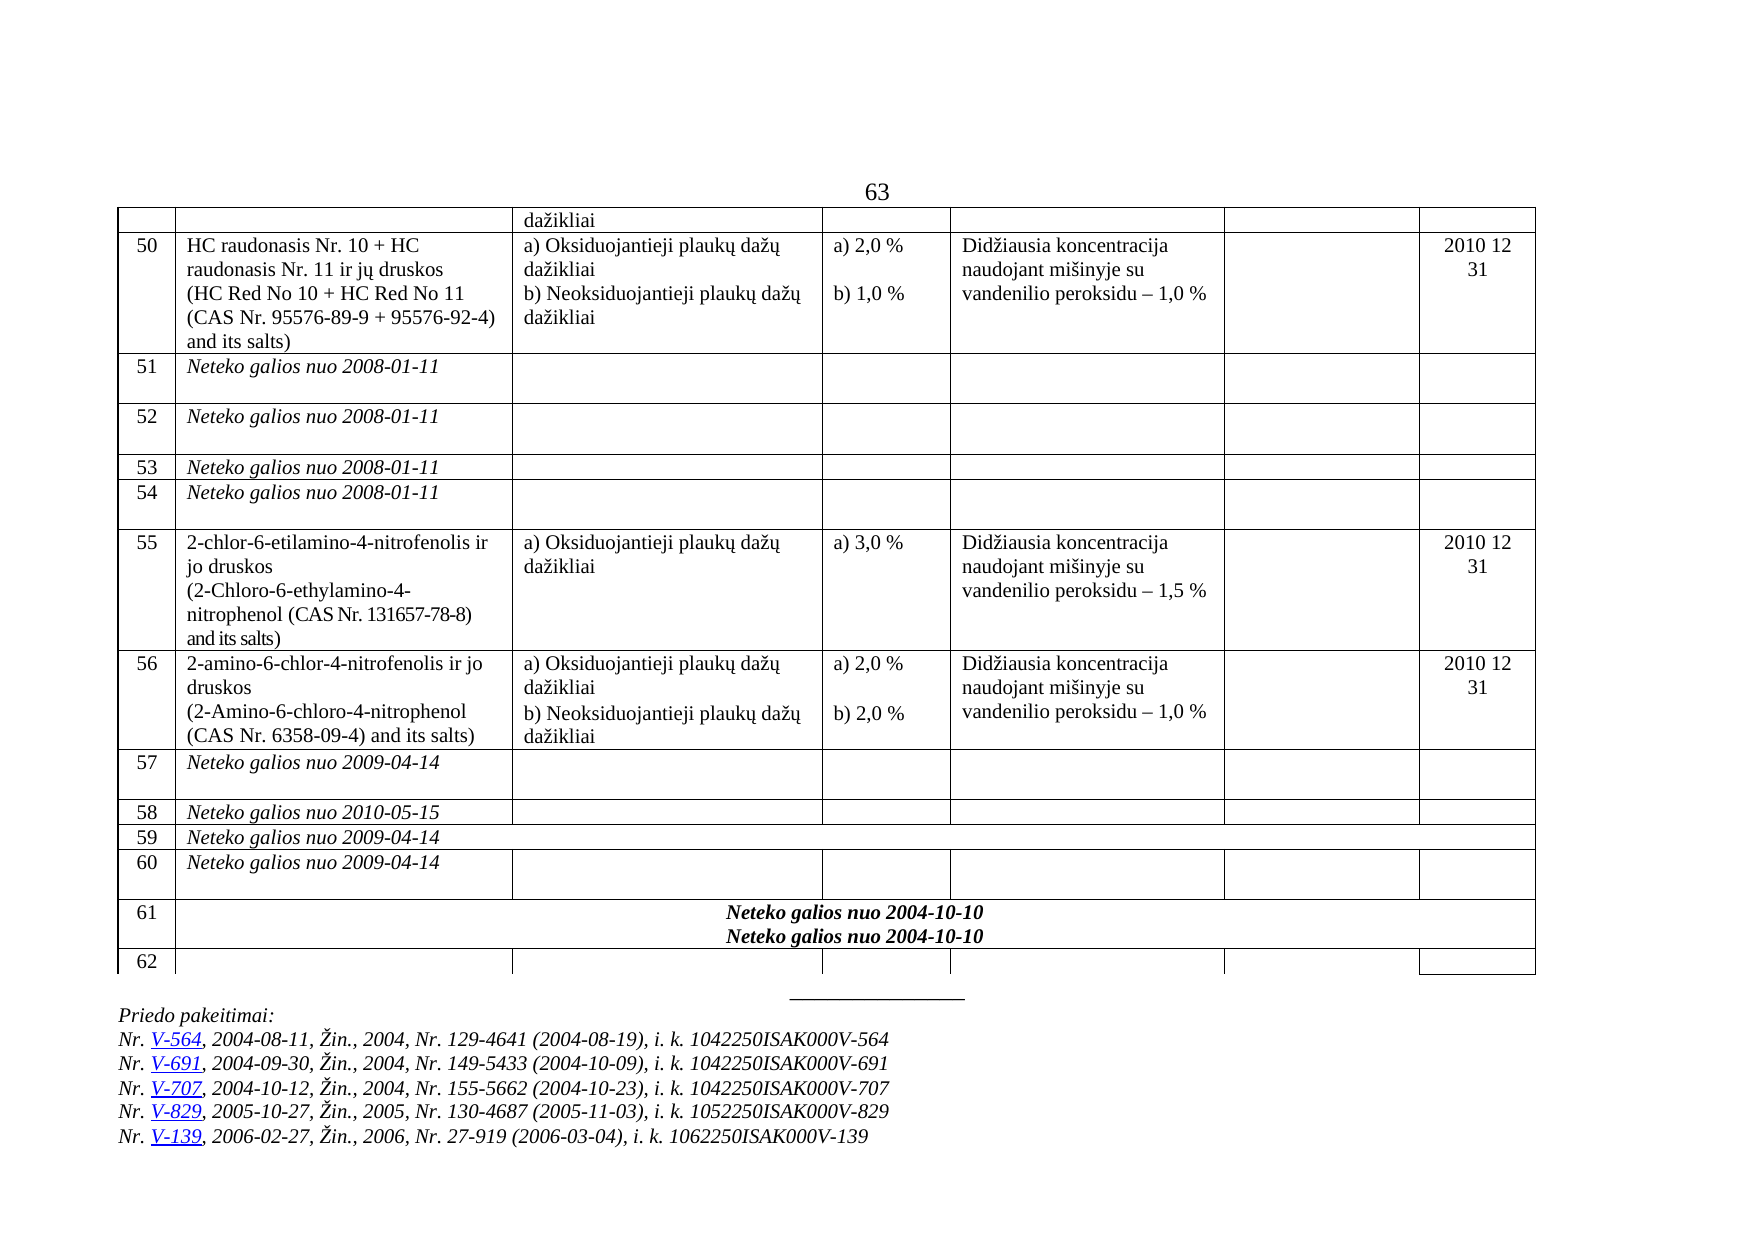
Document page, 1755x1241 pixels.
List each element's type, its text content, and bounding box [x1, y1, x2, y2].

table_cell [1225, 233, 1419, 353]
table_cell [513, 874, 822, 899]
table_cell [1225, 480, 1419, 529]
text Nr. V-829, 2005-10-27, Žin., 2005, Nr. 130-4687 (2005-11-03), i. k. 1052250ISAK000V-829 [118, 1099, 1636, 1123]
text Nr. V-691, 2004-09-30, Žin., 2004, Nr. 149-5433 (2004-10-09), i. k. 1042250ISAK000V-691 [118, 1051, 1636, 1075]
table_cell [119, 208, 175, 232]
table_cell [513, 504, 822, 529]
table_cell [1225, 800, 1419, 824]
table_cell 2010 12 31 [1420, 651, 1535, 748]
table_cell 61 [119, 900, 175, 924]
table_cell [1420, 208, 1535, 232]
table_cell [119, 699, 175, 748]
table_cell [951, 480, 1224, 529]
table_cell [1420, 949, 1535, 973]
table_cell [1225, 208, 1419, 232]
table_cell [513, 774, 822, 799]
table_cell [951, 404, 1224, 453]
table_cell [1225, 850, 1419, 899]
table_cell [513, 429, 822, 453]
text Nr. V-707, 2004-10-12, Žin., 2004, Nr. 155-5662 (2004-10-23), i. k. 1042250ISAK000V-707 [118, 1075, 1636, 1099]
table_cell Neteko galios nuo 2008-01-11 [176, 480, 512, 529]
table_cell [1225, 530, 1419, 650]
table_cell Neteko galios nuo 2009-04-14 [176, 750, 512, 799]
table_cell 57 [119, 750, 175, 799]
table_cell [951, 208, 1224, 232]
table_cell a) 2,0 % [823, 651, 950, 699]
table_cell [1225, 455, 1419, 479]
table_cell Neteko galios nuo 2004-10-10 [176, 924, 1535, 948]
table_cell [823, 949, 950, 973]
table_cell [823, 480, 950, 504]
table_cell [1420, 774, 1535, 799]
table_cell [823, 455, 950, 479]
text Nr. V-564, 2004-08-11, Žin., 2004, Nr. 129-4641 (2004-08-19), i. k. 1042250ISAK000V-564 [118, 1027, 1636, 1051]
table_cell [951, 354, 1224, 403]
table_cell [823, 354, 950, 378]
table_cell Neteko galios nuo 2009-04-14 [176, 850, 512, 899]
table_cell [823, 850, 950, 874]
text Nr. V-139, 2006-02-27, Žin., 2006, Nr. 27-919 (2006-03-04), i. k. 1062250ISAK000V-139 [118, 1123, 1636, 1148]
table_cell [823, 404, 950, 428]
table_cell [951, 850, 1224, 899]
table_cell [513, 750, 822, 774]
table_cell [1420, 404, 1535, 453]
table_cell [1420, 800, 1535, 824]
table_cell HC raudonasis Nr. 10 + HC raudonasis Nr. 11 ir jų druskos (HC Red No 10 + HC Red No 11 (CAS Nr. 95576-89-9 + 95576-92-4) and its salts) [176, 233, 512, 353]
table_cell Neteko galios nuo 2008-01-11 [176, 404, 512, 453]
table_cell [1420, 750, 1535, 774]
table_cell 52 [119, 404, 175, 453]
table_cell 2-amino-6-chlor-4-nitrofenolis ir jo druskos (2-Amino-6-chloro-4-nitrophenol (CAS Nr. 6358-09-4) and its salts) [176, 651, 512, 748]
table_cell [1225, 404, 1419, 453]
table_cell 59 [119, 825, 175, 849]
table_cell [513, 404, 822, 428]
table_cell Neteko galios nuo 2010-05-15 [176, 800, 512, 824]
table_cell a) Oksiduojantieji plaukų dažų dažikliai [513, 651, 822, 699]
table_cell [513, 455, 822, 479]
table_cell [951, 750, 1224, 799]
table_cell [1225, 354, 1419, 403]
table_cell [1420, 354, 1535, 403]
table_cell [1225, 651, 1419, 748]
table_cell [951, 800, 1224, 824]
table_cell [823, 504, 950, 529]
table_cell [951, 949, 1224, 973]
table_cell 60 [119, 850, 175, 899]
table_cell a) Oksiduojantieji plaukų dažų dažikliai [513, 530, 822, 578]
table_cell [951, 455, 1224, 479]
table_cell 53 [119, 455, 175, 479]
table_cell [823, 800, 950, 824]
table_cell 58 [119, 800, 175, 824]
table_cell Neteko galios nuo 2008-01-11 [176, 354, 512, 403]
table_cell [1420, 480, 1535, 529]
table_cell Neteko galios nuo 2009-04-14 [176, 825, 1535, 849]
table_cell [513, 850, 822, 874]
table_cell [513, 354, 822, 378]
table_cell 2-chlor-6-etilamino-4-nitrofenolis ir jo druskos (2-Chloro-6-ethylamino-4-nitrophenol (CAS Nr. 131657-78-8) and its salts) [176, 530, 512, 650]
table_cell [119, 924, 175, 948]
table_cell a) 3,0 % [823, 530, 950, 578]
table_cell [513, 800, 822, 824]
table_cell [513, 949, 822, 973]
table_cell [513, 378, 822, 403]
table_cell 51 [119, 354, 175, 403]
table_cell [823, 750, 950, 774]
table_cell 62 [119, 949, 175, 973]
table_cell Didžiausia koncentracija naudojant mišinyje su vandenilio peroksidu – 1,0 % [951, 651, 1224, 748]
table_cell [176, 949, 512, 973]
table_cell a) 2,0 % b) 1,0 % [823, 233, 950, 353]
table_cell [1420, 850, 1535, 899]
table_cell dažikliai [513, 208, 822, 232]
table_cell [823, 578, 950, 650]
table_cell b) Neoksiduojantieji plaukų dažų dažikliai [513, 699, 822, 748]
table_cell 55 [119, 530, 175, 650]
table_cell [823, 874, 950, 899]
text Priedo pakeitimai: [118, 1003, 1636, 1027]
table_cell 2010 12 31 [1420, 530, 1535, 650]
table_cell [513, 578, 822, 650]
table_cell Neteko galios nuo 2004-10-10 [176, 900, 1535, 924]
table_cell [1225, 750, 1419, 774]
table_cell 2010 12 31 [1420, 233, 1535, 353]
table_cell [823, 378, 950, 403]
table_cell 56 [119, 651, 175, 699]
table_cell [1225, 949, 1419, 973]
table_cell [513, 480, 822, 504]
table_cell [823, 774, 950, 799]
text ______________ [118, 974, 1636, 1003]
table_cell [823, 429, 950, 453]
table_cell [176, 208, 512, 232]
table_cell 54 [119, 480, 175, 529]
table_cell Didžiausia koncentracija naudojant mišinyje su vandenilio peroksidu – 1,0 % [951, 233, 1224, 353]
table_cell [1225, 774, 1419, 799]
table_cell [1420, 455, 1535, 479]
table_cell b) 2,0 % [823, 699, 950, 748]
table_cell a) Oksiduojantieji plaukų dažų dažikliai b) Neoksiduojantieji plaukų dažų dažikliai [513, 233, 822, 353]
table_cell 50 [119, 233, 175, 353]
table_cell [823, 208, 950, 232]
table_cell Didžiausia koncentracija naudojant mišinyje su vandenilio peroksidu – 1,5 % [951, 530, 1224, 650]
table_cell Neteko galios nuo 2008-01-11 [176, 455, 512, 479]
